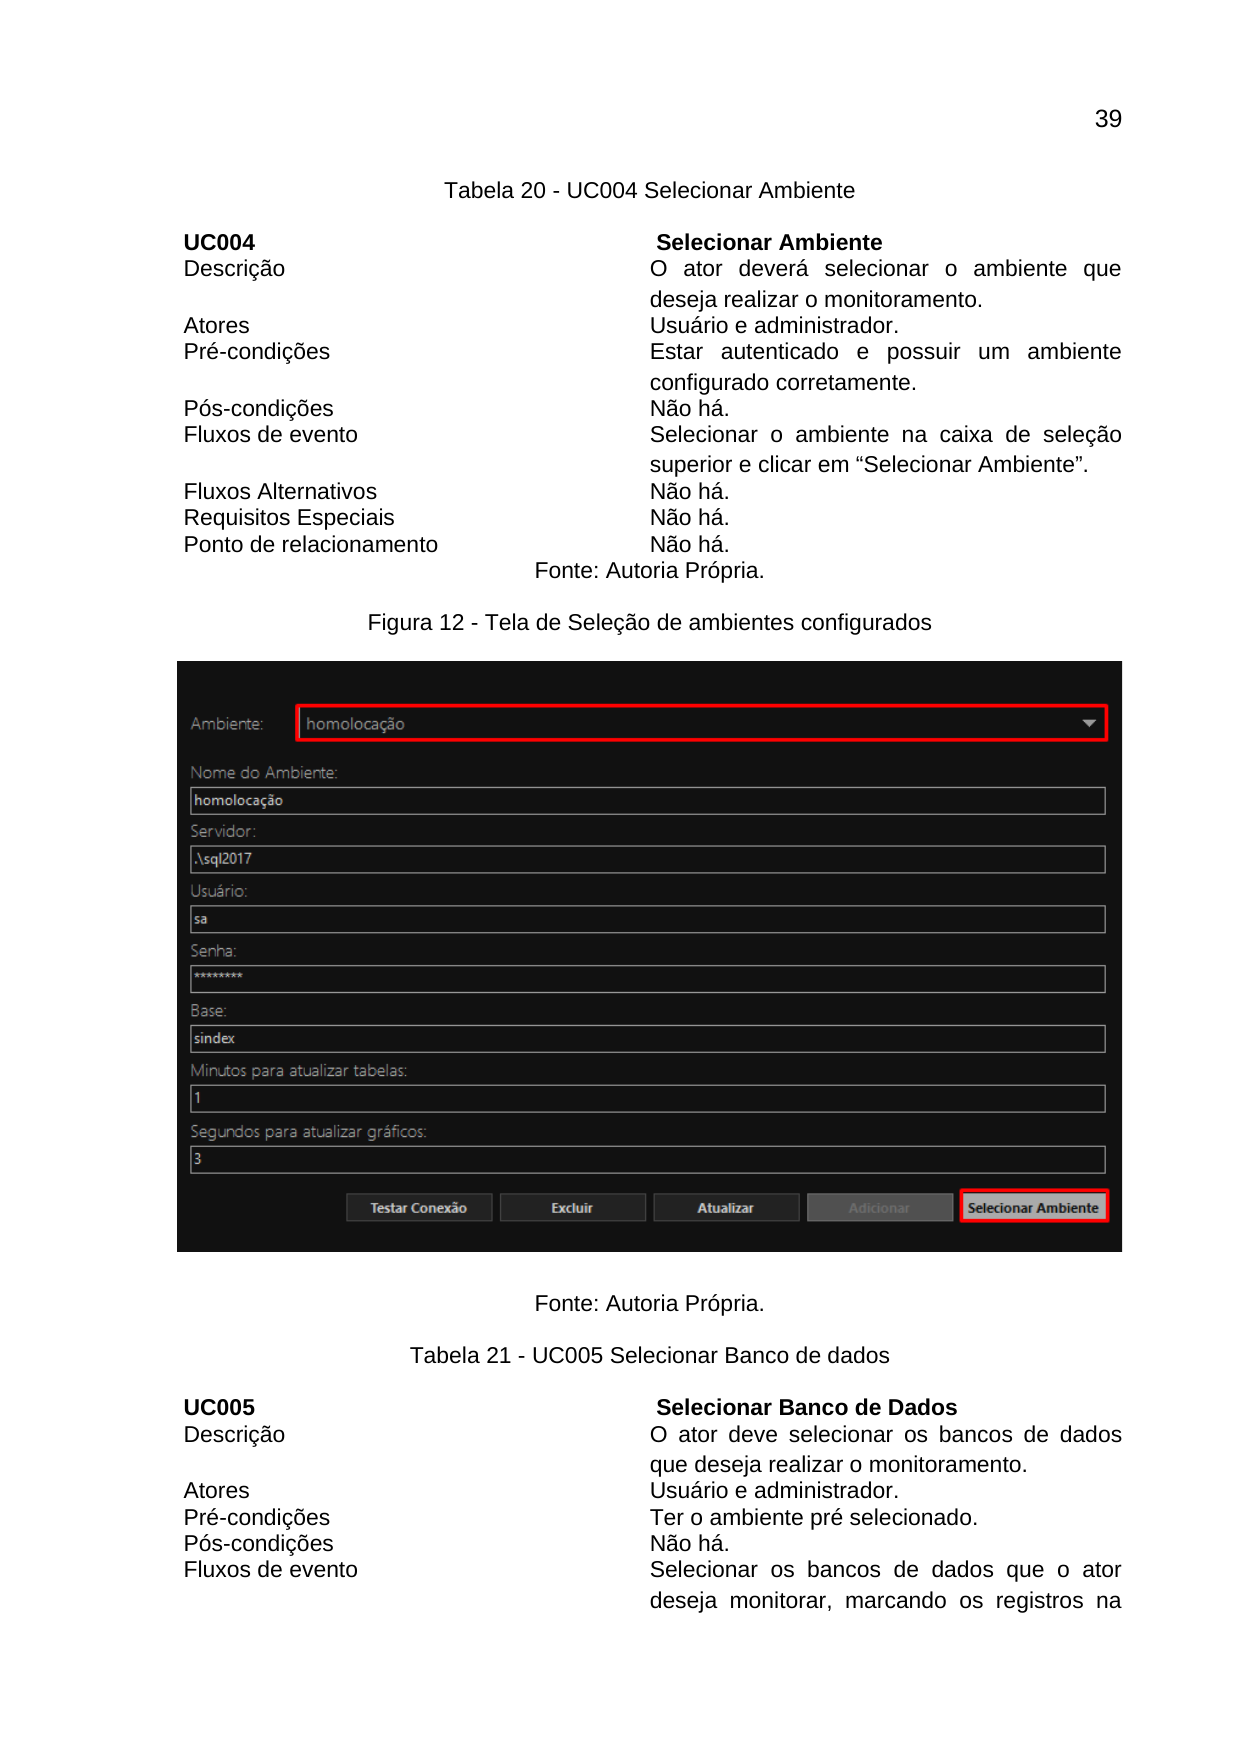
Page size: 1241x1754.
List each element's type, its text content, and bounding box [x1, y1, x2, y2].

table_cell Não há. [650, 1530, 1122, 1556]
table_cell Pós-condições [177, 395, 649, 421]
text Fonte: Autoria Própria. [177, 557, 1122, 583]
table_header UC004 [177, 229, 649, 255]
table_header Selecionar Banco de Dados [650, 1394, 1122, 1421]
text Figura 12 - Tela de Seleção de ambientes configurados [177, 609, 1122, 635]
table_cell Pós-condições [177, 1530, 649, 1556]
table_header Selecionar Ambiente [650, 229, 1122, 255]
table_cell O ator deverá selecionar o ambiente que deseja realizar o monitoramento. [650, 255, 1122, 312]
table_cell O ator deve selecionar os bancos de dados que deseja realizar o monitoramento. [650, 1421, 1122, 1477]
table_cell Atores [177, 1477, 649, 1504]
text Tabela 21 - UC005 Selecionar Banco de dados [177, 1342, 1122, 1369]
table_cell Descrição [177, 1421, 649, 1477]
table_cell Pré-condições [177, 338, 649, 395]
text Tabela 20 - UC004 Selecionar Ambiente [177, 177, 1122, 203]
table_cell Atores [177, 312, 649, 338]
table_cell Ter o ambiente pré selecionado. [650, 1504, 1122, 1530]
table_cell Fluxos de evento [177, 421, 649, 478]
table_header UC005 [177, 1394, 649, 1421]
table_cell Fluxos de evento [177, 1556, 649, 1613]
table_cell Fluxos Alternativos [177, 478, 649, 504]
table_cell Usuário e administrador. [650, 312, 1122, 338]
table_cell Estar autenticado e possuir um ambiente configurado corretamente. [650, 338, 1122, 395]
picture [177, 661, 1123, 1252]
table_cell Usuário e administrador. [650, 1477, 1122, 1504]
table_cell Ponto de relacionamento [177, 531, 649, 557]
table_cell Descrição [177, 255, 649, 312]
text Fonte: Autoria Própria. [177, 1252, 1122, 1317]
table_cell Requisitos Especiais [177, 504, 649, 531]
table_cell Não há. [650, 531, 1122, 557]
table_cell Não há. [650, 478, 1122, 504]
table_cell Selecionar o ambiente na caixa de seleção superior e clicar em “Selecionar Ambiente”. [650, 421, 1122, 478]
table_cell Não há. [650, 504, 1122, 531]
table_cell Selecionar os bancos de dados que o ator deseja monitorar, marcando os registros na [650, 1556, 1122, 1613]
table_cell Não há. [650, 395, 1122, 421]
table_cell Pré-condições [177, 1504, 649, 1530]
